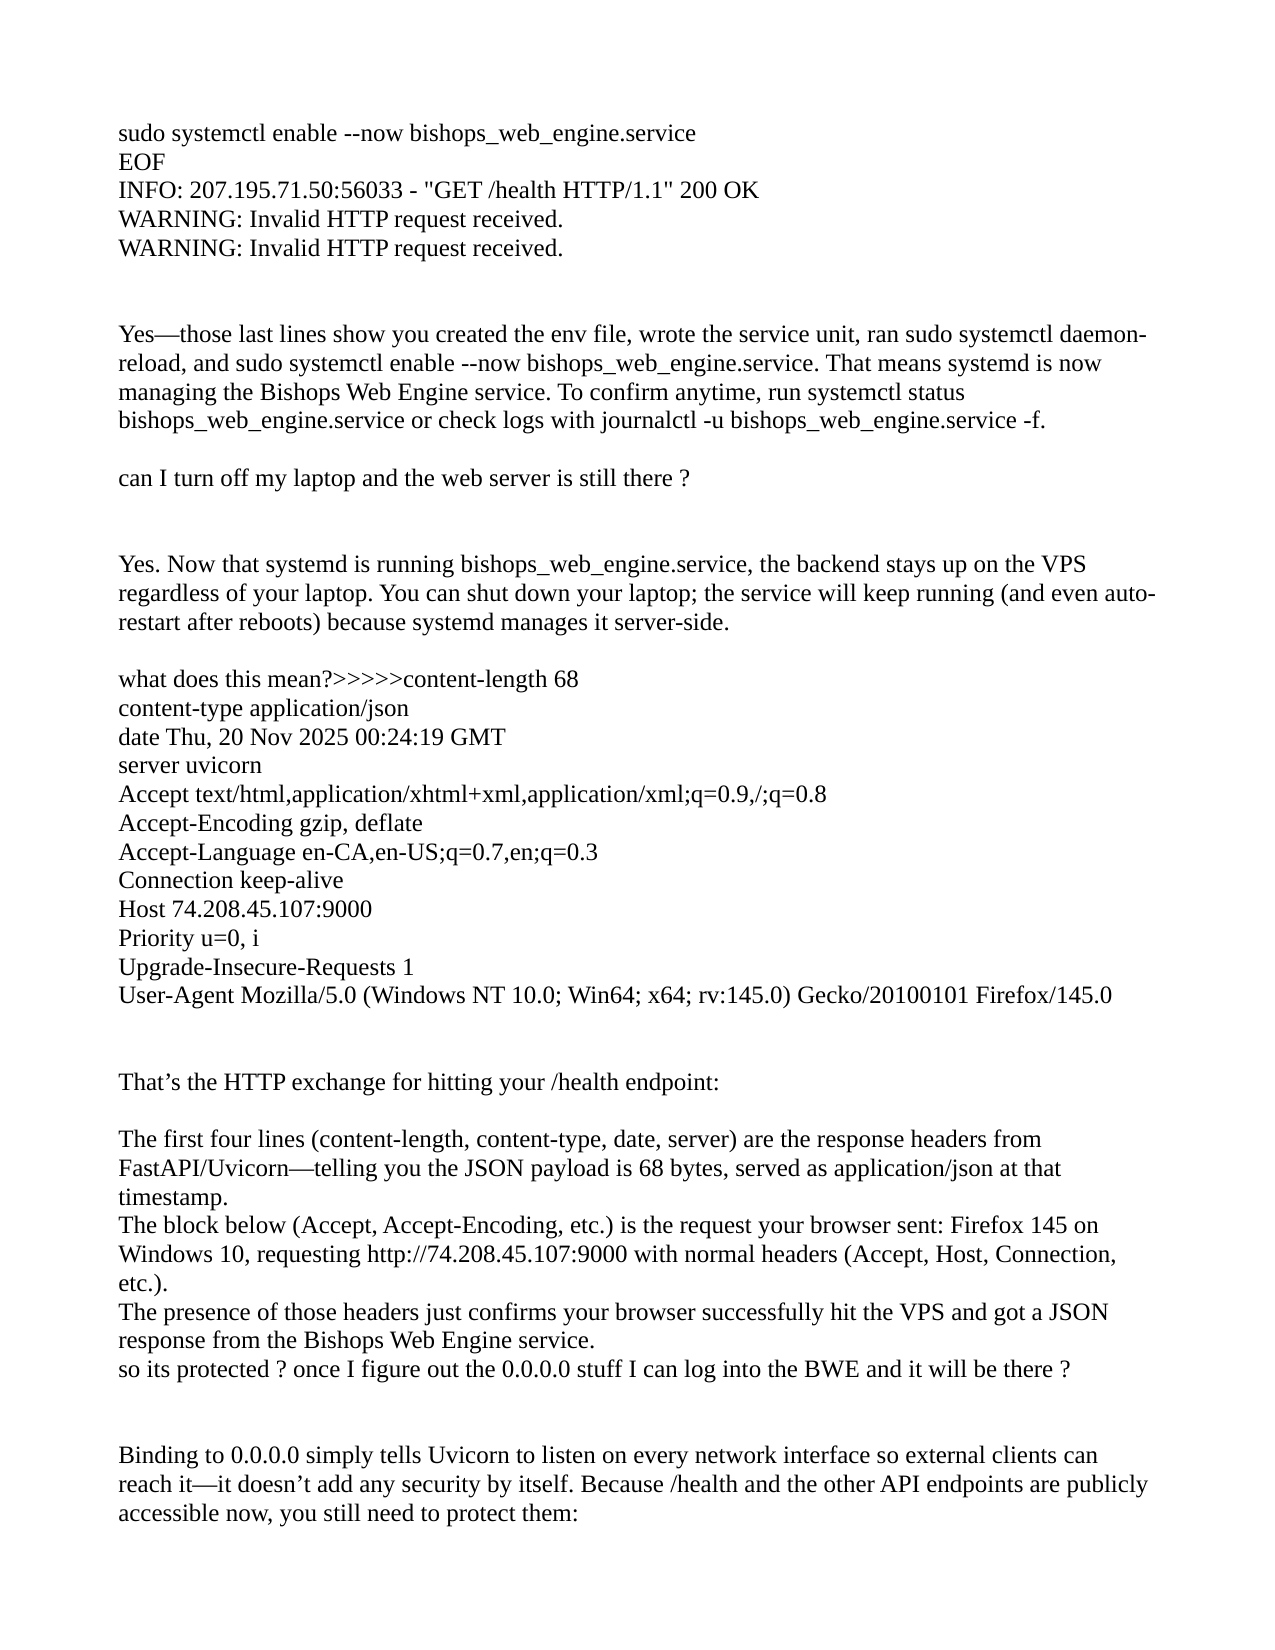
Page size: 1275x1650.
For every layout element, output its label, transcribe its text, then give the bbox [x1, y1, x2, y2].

text date Thu, 20 Nov 2025 00:24:19 GMT [118, 722, 1157, 751]
text Yes. Now that systemd is running bishops_web_engine.service, the backend stays up on the VPS regardless of your laptop. You can shut down your laptop; the service will keep running (and even auto-restart after reboots) because systemd manages it server-side. [118, 549, 1157, 636]
text server uvicorn [118, 751, 1157, 779]
text INFO: 207.195.71.50:56033 - "GET /health HTTP/1.1" 200 OK [118, 176, 1157, 204]
text Host 74.208.45.107:9000 [118, 894, 1157, 923]
text what does this mean?>>>>>content-length 68 [118, 664, 1157, 693]
text WARNING: Invalid HTTP request received. [118, 233, 1157, 262]
text The block below (Accept, Accept-Encoding, etc.) is the request your browser sent: Firefox 145 on Windows 10, requesting http://74.208.45.107:9000 with normal headers (Accept, Host, Connection, etc.). [118, 1211, 1157, 1297]
text content-type application/json [118, 693, 1157, 722]
text can I turn off my laptop and the web server is still there ? [118, 463, 1157, 492]
text EOF [118, 147, 1157, 176]
text The first four lines (content-length, content-type, date, server) are the response headers from FastAPI/Uvicorn—telling you the JSON payload is 68 bytes, served as application/json at that timestamp. [118, 1124, 1157, 1211]
text Connection keep-alive [118, 866, 1157, 894]
text Yes—those last lines show you created the env file, wrote the service unit, ran sudo systemctl daemon-reload, and sudo systemctl enable --now bishops_web_engine.service. That means systemd is now managing the Bishops Web Engine service. To confirm anytime, run systemctl status bishops_web_engine.service or check logs with journalctl -u bishops_web_engine.service -f. [118, 319, 1157, 434]
text WARNING: Invalid HTTP request received. [118, 204, 1157, 233]
text The presence of those headers just confirms your browser successfully hit the VPS and got a JSON response from the Bishops Web Engine service. [118, 1297, 1157, 1354]
text Binding to 0.0.0.0 simply tells Uvicorn to listen on every network interface so external clients can reach it—it doesn’t add any security by itself. Because /health and the other API endpoints are publicly accessible now, you still need to protect them: [118, 1441, 1157, 1527]
text so its protected ? once I figure out the 0.0.0.0 stuff I can log into the BWE and it will be there ? [118, 1354, 1157, 1383]
text sudo systemctl enable --now bishops_web_engine.service [118, 118, 1157, 147]
text That’s the HTTP exchange for hitting your /health endpoint: [118, 1067, 1157, 1096]
text User-Agent Mozilla/5.0 (Windows NT 10.0; Win64; x64; rv:145.0) Gecko/20100101 Firefox/145.0 [118, 981, 1157, 1009]
text Accept-Encoding gzip, deflate [118, 808, 1157, 837]
text Accept text/html,application/xhtml+xml,application/xml;q=0.9,/;q=0.8 [118, 779, 1157, 808]
text Accept-Language en-CA,en-US;q=0.7,en;q=0.3 [118, 837, 1157, 866]
text Upgrade-Insecure-Requests 1 [118, 952, 1157, 981]
text Priority u=0, i [118, 923, 1157, 952]
